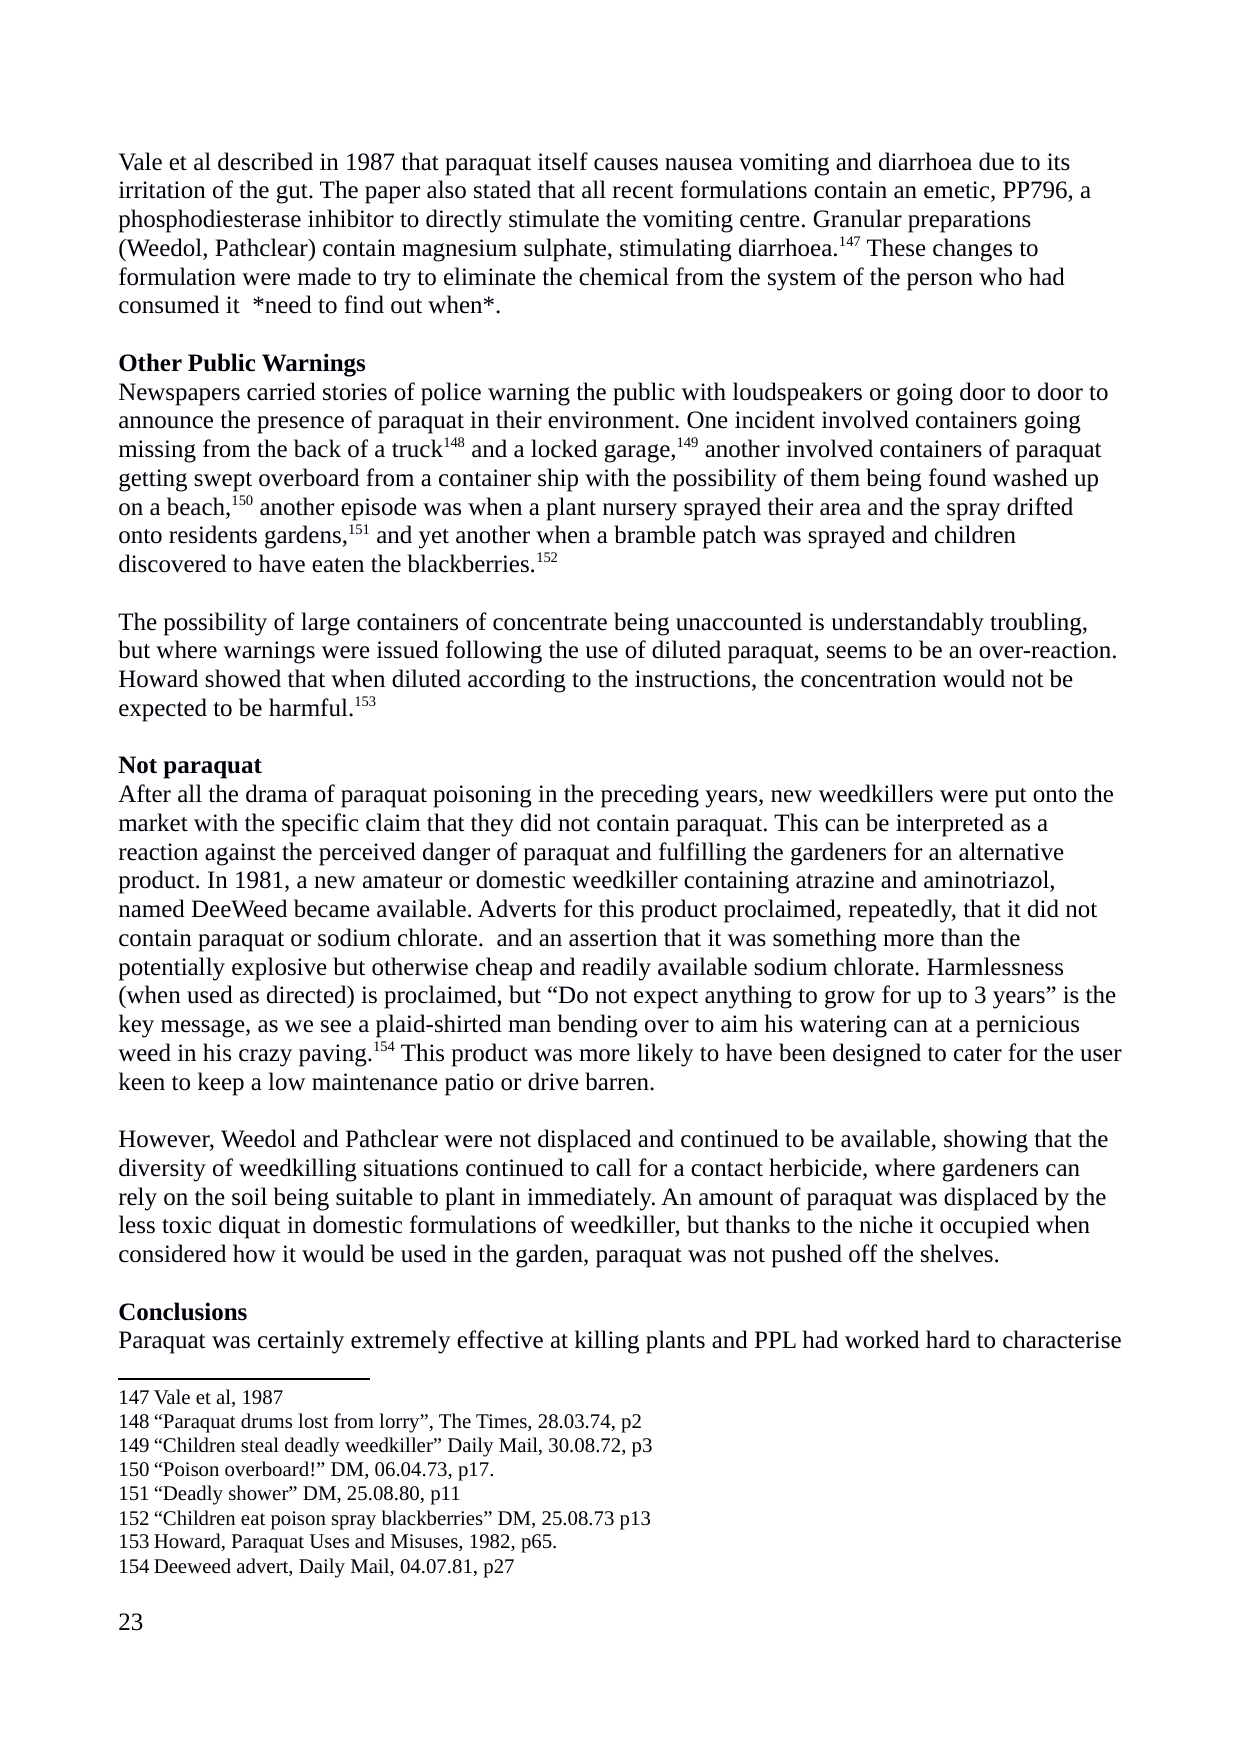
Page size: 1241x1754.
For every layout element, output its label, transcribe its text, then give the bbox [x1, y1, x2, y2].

text After all the drama of paraquat poisoning in the preceding years, new weedkillers were put onto the market with the specific claim that they did not contain paraquat. This can be interpreted as a reaction against the perceived danger of paraquat and fulfilling the gardeners for an alternative product. In 1981, a new amateur or domestic weedkiller containing atrazine and aminotriazol, named DeeWeed became available. Adverts for this product proclaimed, repeatedly, that it did not contain paraquat or sodium chlorate. and an assertion that it was something more than the potentially explosive but otherwise cheap and readily available sodium chlorate. Harmlessness (when used as directed) is proclaimed, but “Do not expect anything to grow for up to 3 years” is the key message, as we see a plaid-shirted man bending over to aim his watering can at a pernicious weed in his crazy paving. This product was more likely to have been designed to cater for the user keen to keep a low maintenance patio or drive barren. [118, 779, 1122, 1096]
text However, Weedol and Pathclear were not displaced and continued to be available, showing that the diversity of weedkilling situations continued to call for a contact herbicide, where gardeners can rely on the soil being suitable to plant in immediately. An amount of paraquat was displaced by the less toxic diquat in domestic formulations of weedkiller, but thanks to the niche it occupied when considered how it would be used in the garden, paraquat was not pushed off the shelves. [118, 1124, 1122, 1268]
text Vale et al described in 1987 that paraquat itself causes nausea vomiting and diarrhoea due to its irritation of the gut. The paper also stated that all recent formulations contain an emetic, PP796, a phosphodiesterase inhibitor to directly stimulate the vomiting centre. Granular preparations (Weedol, Pathclear) contain magnesium sulphate, stimulating diarrhoea. These changes to formulation were made to try to eliminate the chemical from the system of the person who had consumed it *need to find out when*. [118, 147, 1122, 319]
text Deeweed advert, Daily Mail, 04.07.81, p27 [118, 1553, 1122, 1578]
text Newspapers carried stories of police warning the public with loudspeakers or going door to door to announce the presence of paraquat in their environment. One incident involved containers going missing from the back of a truck and a locked garage, another involved containers of paraquat getting swept overboard from a container ship with the possibility of them being found washed up on a beach, another episode was when a plant nursery sprayed their area and the spray drifted onto residents gardens, and yet another when a bramble patch was sprayed and children discovered to have eaten the blackberries. [118, 377, 1122, 578]
text “Children eat poison spray blackberries” DM, 25.08.73 p13 [118, 1505, 1122, 1529]
text Conclusions [118, 1297, 1122, 1326]
text “Poison overboard!” DM, 06.04.73, p17. [118, 1457, 1122, 1481]
text Howard, Paraquat Uses and Misuses, 1982, p65. [118, 1529, 1122, 1553]
text Paraquat was certainly extremely effective at killing plants and PPL had worked hard to characterise [118, 1326, 1122, 1354]
text “Paraquat drums lost from lorry”, The Times, 28.03.74, p2 [118, 1409, 1122, 1433]
text “Deadly shower” DM, 25.08.80, p11 [118, 1481, 1122, 1505]
text Vale et al, 1987 [118, 1385, 1122, 1409]
text Other Public Warnings [118, 348, 1122, 377]
text Not paraquat [118, 751, 1122, 779]
text The possibility of large containers of concentrate being unaccounted is understandably troubling, but where warnings were issued following the use of diluted paraquat, seems to be an over-reaction. Howard showed that when diluted according to the instructions, the concentration would not be expected to be harmful. [118, 607, 1122, 722]
text “Children steal deadly weedkiller” Daily Mail, 30.08.72, p3 [118, 1433, 1122, 1457]
